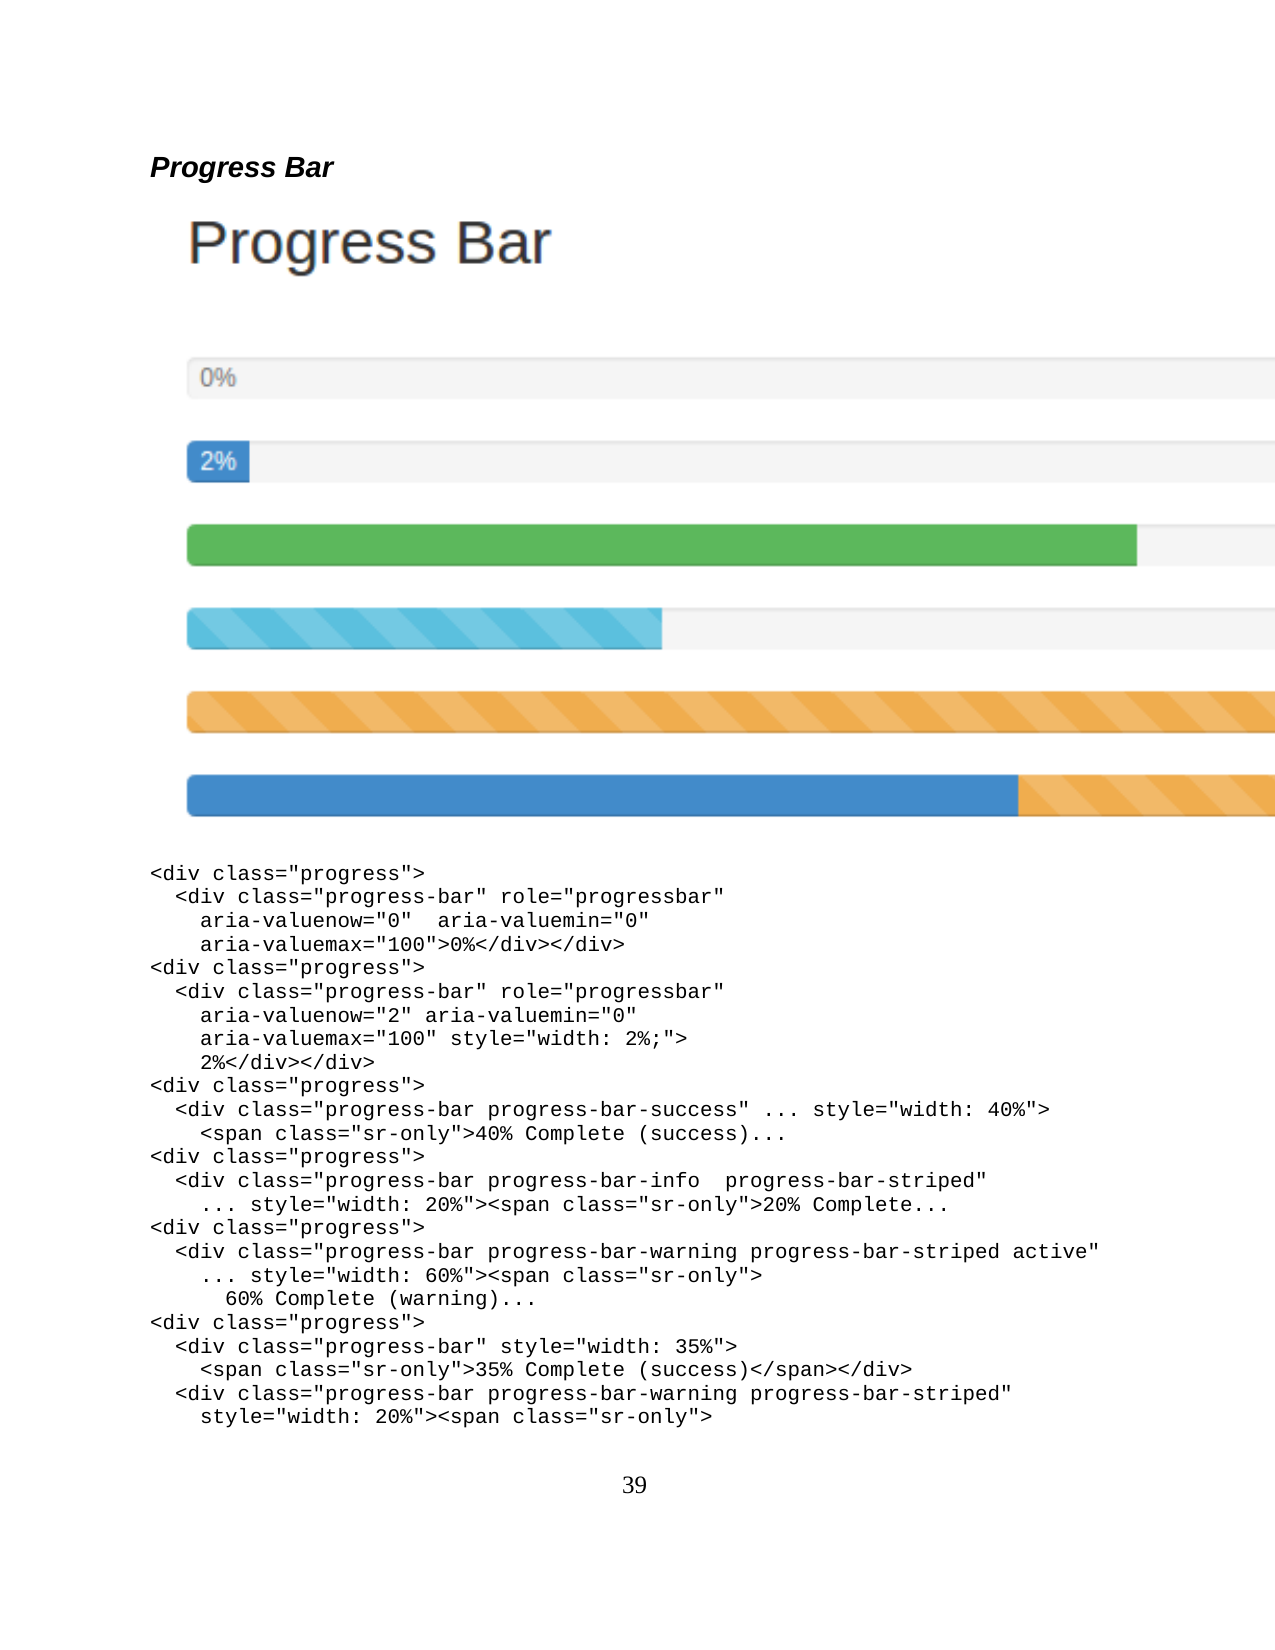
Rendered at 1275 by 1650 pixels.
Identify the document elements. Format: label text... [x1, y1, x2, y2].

text 2%</div></div> [150, 1052, 1125, 1076]
text style="width: 20%"><span class="sr-only"> [150, 1407, 1125, 1430]
text aria-valuemax="100">0%</div></div> [150, 934, 1125, 957]
text aria-valuenow="2" aria-valuemin="0" [150, 1004, 1125, 1028]
text <div class="progress-bar progress-bar-warning progress-bar-striped active" [150, 1241, 1125, 1265]
text aria-valuenow="0" aria-valuemin="0" [150, 910, 1125, 934]
text <div class="progress"> [150, 863, 1125, 886]
text ... style="width: 20%"><span class="sr-only">20% Complete... [150, 1194, 1125, 1217]
text <div class="progress"> [150, 1146, 1125, 1170]
subtitle Progress Bar [150, 150, 1125, 183]
text <div class="progress"> [150, 1312, 1125, 1336]
text <span class="sr-only">35% Complete (success)</span></div> [150, 1359, 1125, 1383]
text <div class="progress-bar" role="progressbar" [150, 886, 1125, 910]
text <div class="progress-bar" role="progressbar" [150, 981, 1125, 1004]
text ... style="width: 60%"><span class="sr-only"> [150, 1265, 1125, 1288]
text <div class="progress-bar progress-bar-info progress-bar-striped" [150, 1170, 1125, 1194]
picture [150, 196, 1275, 863]
text aria-valuemax="100" style="width: 2%;"> [150, 1028, 1125, 1052]
text <div class="progress"> [150, 1217, 1125, 1241]
text <div class="progress"> [150, 957, 1125, 981]
text <div class="progress-bar progress-bar-success" ... style="width: 40%"> [150, 1099, 1125, 1123]
text <div class="progress-bar progress-bar-warning progress-bar-striped" [150, 1383, 1125, 1407]
text <div class="progress"> [150, 1076, 1125, 1099]
text <div class="progress-bar" style="width: 35%"> [150, 1336, 1125, 1359]
text 60% Complete (warning)... [150, 1288, 1125, 1312]
text <span class="sr-only">40% Complete (success)... [150, 1123, 1125, 1146]
